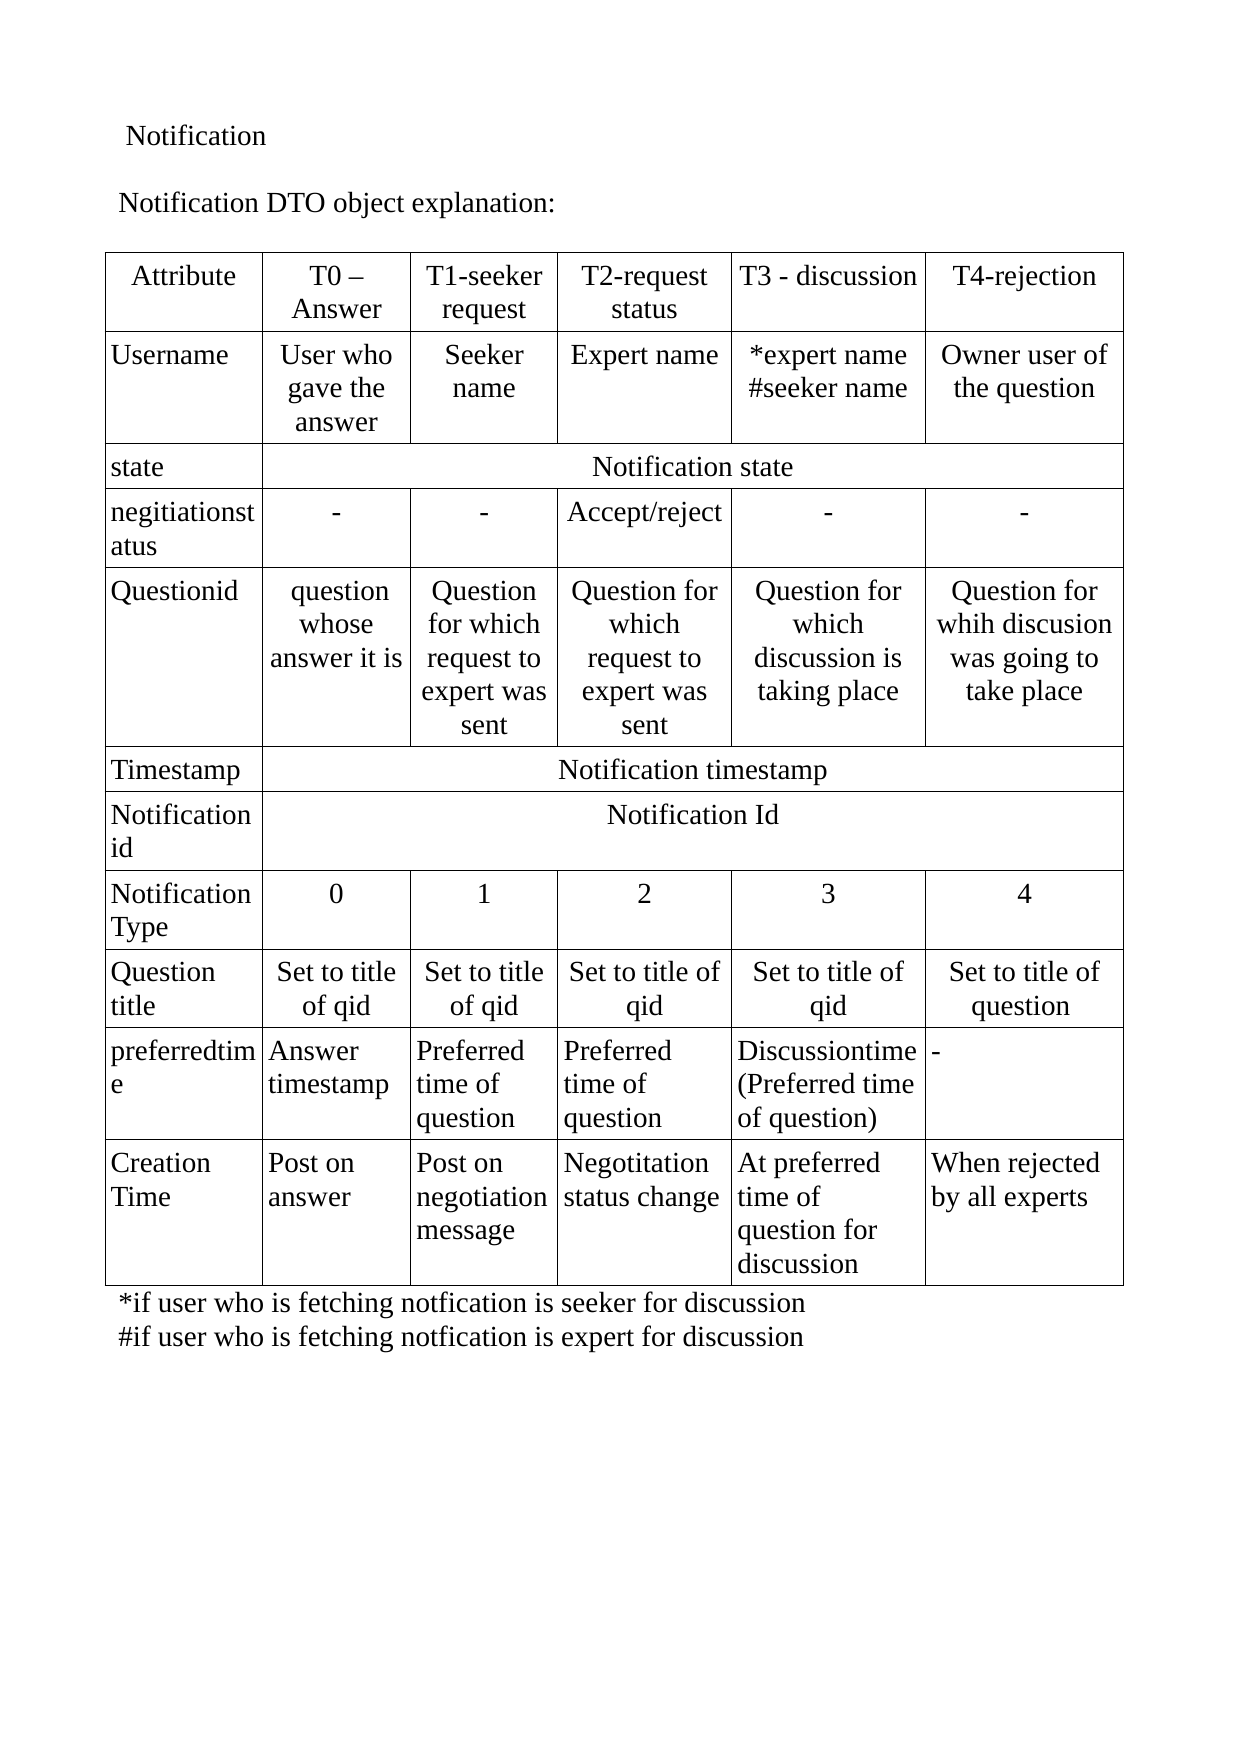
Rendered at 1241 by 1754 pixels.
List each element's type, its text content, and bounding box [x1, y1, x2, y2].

table_cell Accept/reject [558, 489, 731, 567]
table_cell Post on answer [263, 1140, 410, 1285]
table_cell Question for which request to expert was sent [411, 568, 557, 746]
table_cell 4 [926, 871, 1123, 948]
table_cell Set to title of qid [558, 950, 731, 1027]
table_cell Question for which discussion is taking place [732, 568, 925, 746]
table_cell Negotitation status change [558, 1140, 731, 1285]
table_cell Expert name [558, 332, 731, 443]
table_cell Discussiontime (Preferred time of question) [732, 1028, 925, 1139]
table_cell - [926, 489, 1123, 567]
table_header T2-request status [558, 253, 731, 331]
table_cell Notification Id [263, 792, 1123, 870]
table_cell Notification state [263, 444, 1123, 488]
table_cell Set to title of qid [263, 950, 410, 1027]
table_cell question whose answer it is [263, 568, 410, 746]
table_cell Question for which request to expert was sent [558, 568, 731, 746]
table_cell Preferred time of question [558, 1028, 731, 1139]
table_cell Set to title of qid [411, 950, 557, 1027]
table_cell Timestamp [106, 747, 262, 791]
table_cell - [411, 489, 557, 567]
table_cell Question for whih discusion was going to take place [926, 568, 1123, 746]
text *if user who is fetching notfication is seeker for discussion [118, 1286, 1122, 1319]
text Notification DTO object explanation: [118, 185, 1122, 219]
table_cell Seeker name [411, 332, 557, 443]
table_cell - [926, 1028, 1123, 1139]
table_cell Notificationid [106, 792, 262, 870]
table_cell 1 [411, 871, 557, 948]
table_cell Notification timestamp [263, 747, 1123, 791]
table_cell Questionid [106, 568, 262, 746]
table_cell preferredtime [106, 1028, 262, 1139]
table_cell Question title [106, 950, 262, 1027]
table_cell Post on negotiation message [411, 1140, 557, 1285]
table_cell Answer timestamp [263, 1028, 410, 1139]
table_cell negitiationstatus [106, 489, 262, 567]
table_cell User who gave the answer [263, 332, 410, 443]
table_cell Set to title of question [926, 950, 1123, 1027]
table_cell 0 [263, 871, 410, 948]
table_cell 2 [558, 871, 731, 948]
table_header T3 - discussion [732, 253, 925, 331]
table_cell Creation Time [106, 1140, 262, 1285]
table_cell Owner user of the question [926, 332, 1123, 443]
table_header T1-seeker request [411, 253, 557, 331]
table_cell - [732, 489, 925, 567]
table_cell Preferred time of question [411, 1028, 557, 1139]
table_cell - [263, 489, 410, 567]
table_header Attribute [106, 253, 262, 331]
table_cell When rejected by all experts [926, 1140, 1123, 1285]
table_header T4-rejection [926, 253, 1123, 331]
table_cell *expert name #seeker name [732, 332, 925, 443]
text #if user who is fetching notfication is expert for discussion [118, 1319, 1122, 1352]
text Notification [118, 118, 1122, 152]
table_cell Username [106, 332, 262, 443]
table_cell 3 [732, 871, 925, 948]
table_cell NotificationType [106, 871, 262, 948]
table_cell Set to title of qid [732, 950, 925, 1027]
table_cell state [106, 444, 262, 488]
table_header T0 – Answer [263, 253, 410, 331]
table_cell At preferred time of question for discussion [732, 1140, 925, 1285]
